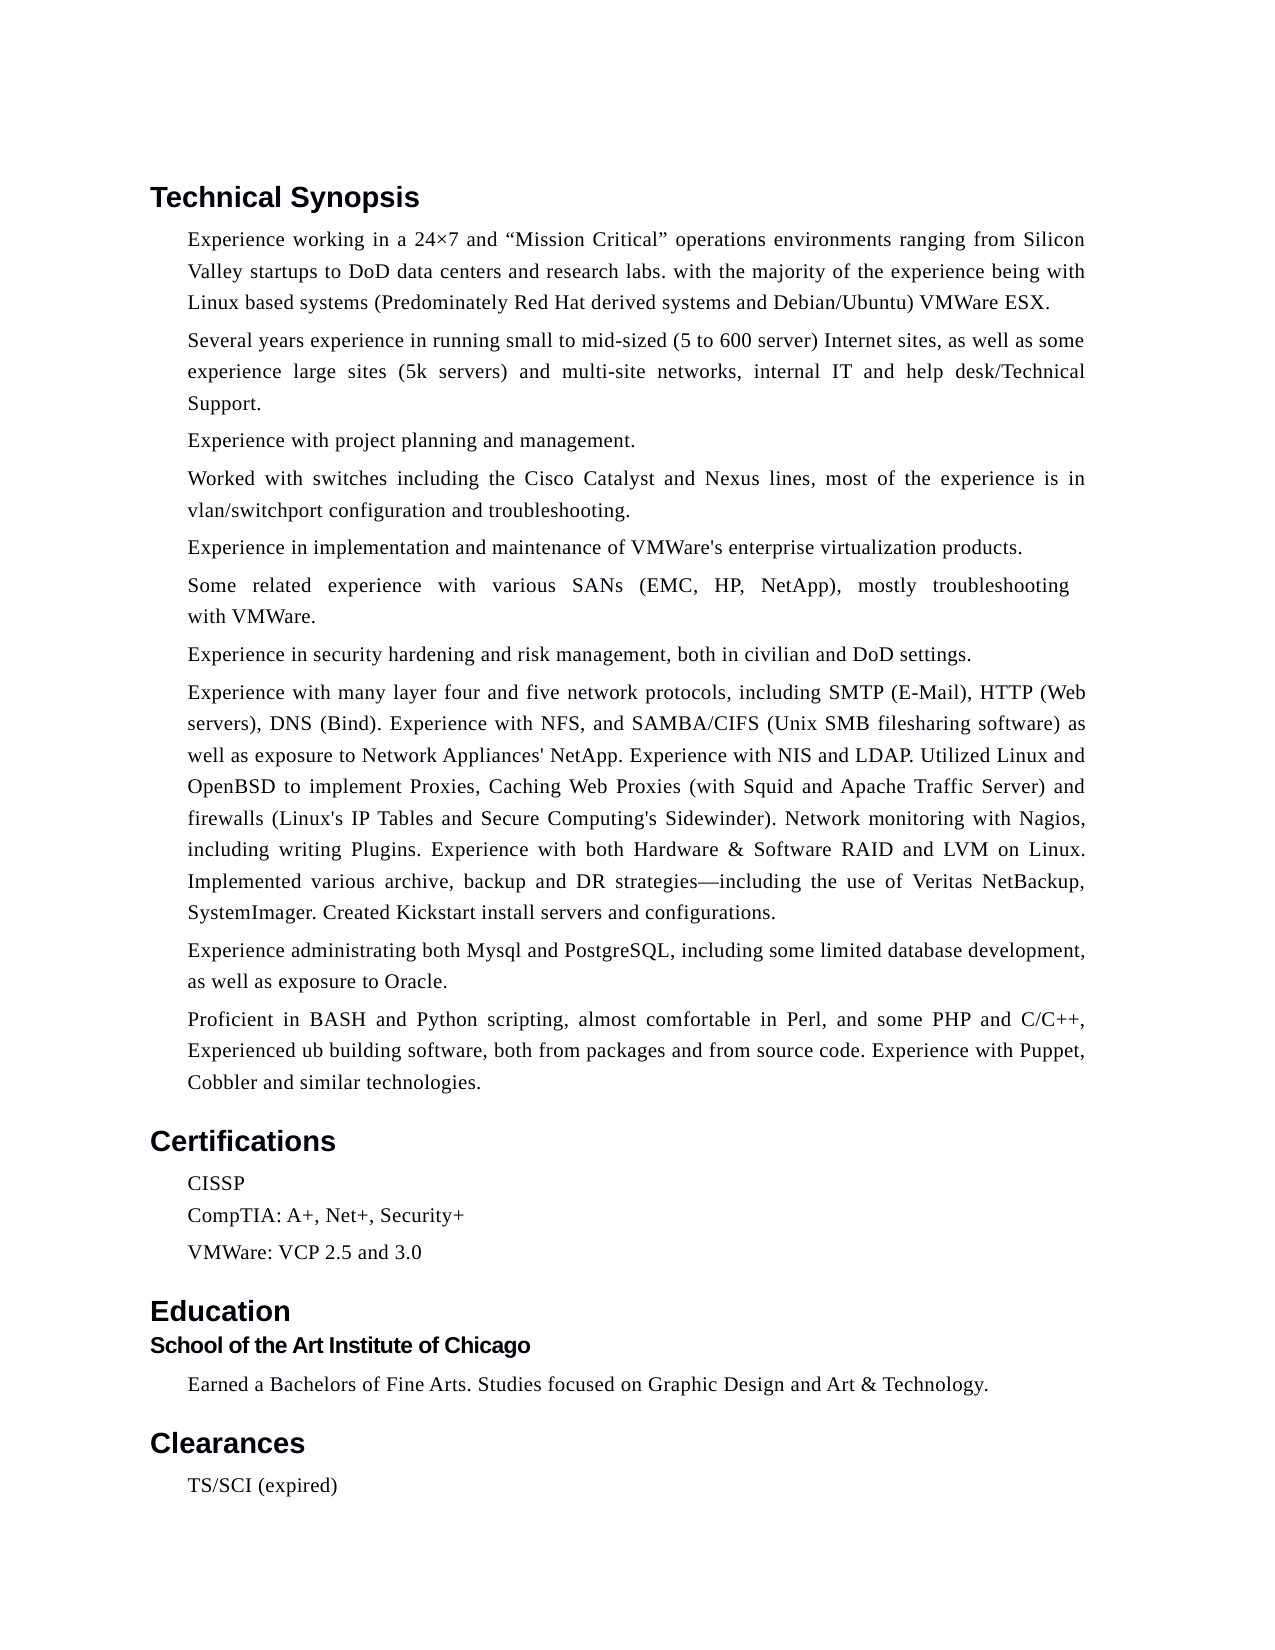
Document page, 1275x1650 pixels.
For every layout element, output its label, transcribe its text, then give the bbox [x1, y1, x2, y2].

text Experience administrating both Mysql and PostgreSQL, including some limited database development, as well as exposure to Oracle. [187, 930, 1087, 993]
text Several years experience in running small to mid-sized (5 to 600 server) Internet sites, as well as some experience large sites (5k servers) and multi-site networks, internal IT and help desk/Technical Support. [187, 320, 1087, 415]
text TS/SCI (expired) [187, 1466, 1087, 1497]
text Some related experience with various SANs (EMC, HP, NetApp), mostly troubleshooting with VMWare. [187, 566, 1087, 628]
subtitle Technical Synopsis [150, 180, 1125, 213]
text Worked with switches including the Cisco Catalyst and Nexus lines, most of the experience is in vlan/switchport configuration and troubleshooting. [187, 459, 1087, 522]
subtitle School of the Art Institute of Chicago [150, 1332, 1125, 1358]
text VMWare: VCP 2.5 and 3.0 [187, 1233, 1087, 1264]
text Experience with many layer four and five network protocols, including SMTP (E-Mail), HTTP (Web servers), DNS (Bind). Experience with NFS, and SAMBA/CIFS (Unix SMB filesharing software) as well as exposure to Network Appliances' NetApp. Experience with NIS and LDAP. Utilized Linux and OpenBSD to implement Proxies, Caching Web Proxies (with Squid and Apache Traffic Server) and firewalls (Linux's IP Tables and Secure Computing's Sidewinder). Network monitoring with Nagios, including writing Plugins. Experience with both Hardware & Software RAID and LVM on Linux. Implemented various archive, backup and DR strategies—including the use of Veritas NetBackup, SystemImager. Created Kickstart install servers and configurations. [187, 672, 1087, 924]
text CISSP CompTIA: A+, Net+, Security+ [187, 1164, 1087, 1227]
text Experience with project planning and management. [187, 421, 1087, 452]
text Proficient in BASH and Python scripting, almost comfortable in Perl, and some PHP and C/C++, Experienced ub building software, both from packages and from source code. Experience with Puppet, Cobbler and similar technologies. [187, 999, 1087, 1094]
subtitle Certifications [150, 1124, 1125, 1157]
subtitle Education [150, 1294, 1125, 1328]
text Experience working in a 24×7 and “Mission Critical” operations environments ranging from Silicon Valley startups to DoD data centers and research labs. with the majority of the experience being with Linux based systems (Predominately Red Hat derived systems and Debian/Ubuntu) VMWare ESX. [187, 220, 1087, 314]
text Experience in security hardening and risk management, both in civilian and DoD settings. [187, 635, 1087, 666]
text Experience in implementation and maintenance of VMWare's enterprise virtualization products. [187, 528, 1087, 559]
text Earned a Bachelors of Fine Arts. Studies focused on Graphic Design and Art & Technology. [187, 1365, 1087, 1396]
subtitle Clearances [150, 1426, 1125, 1460]
